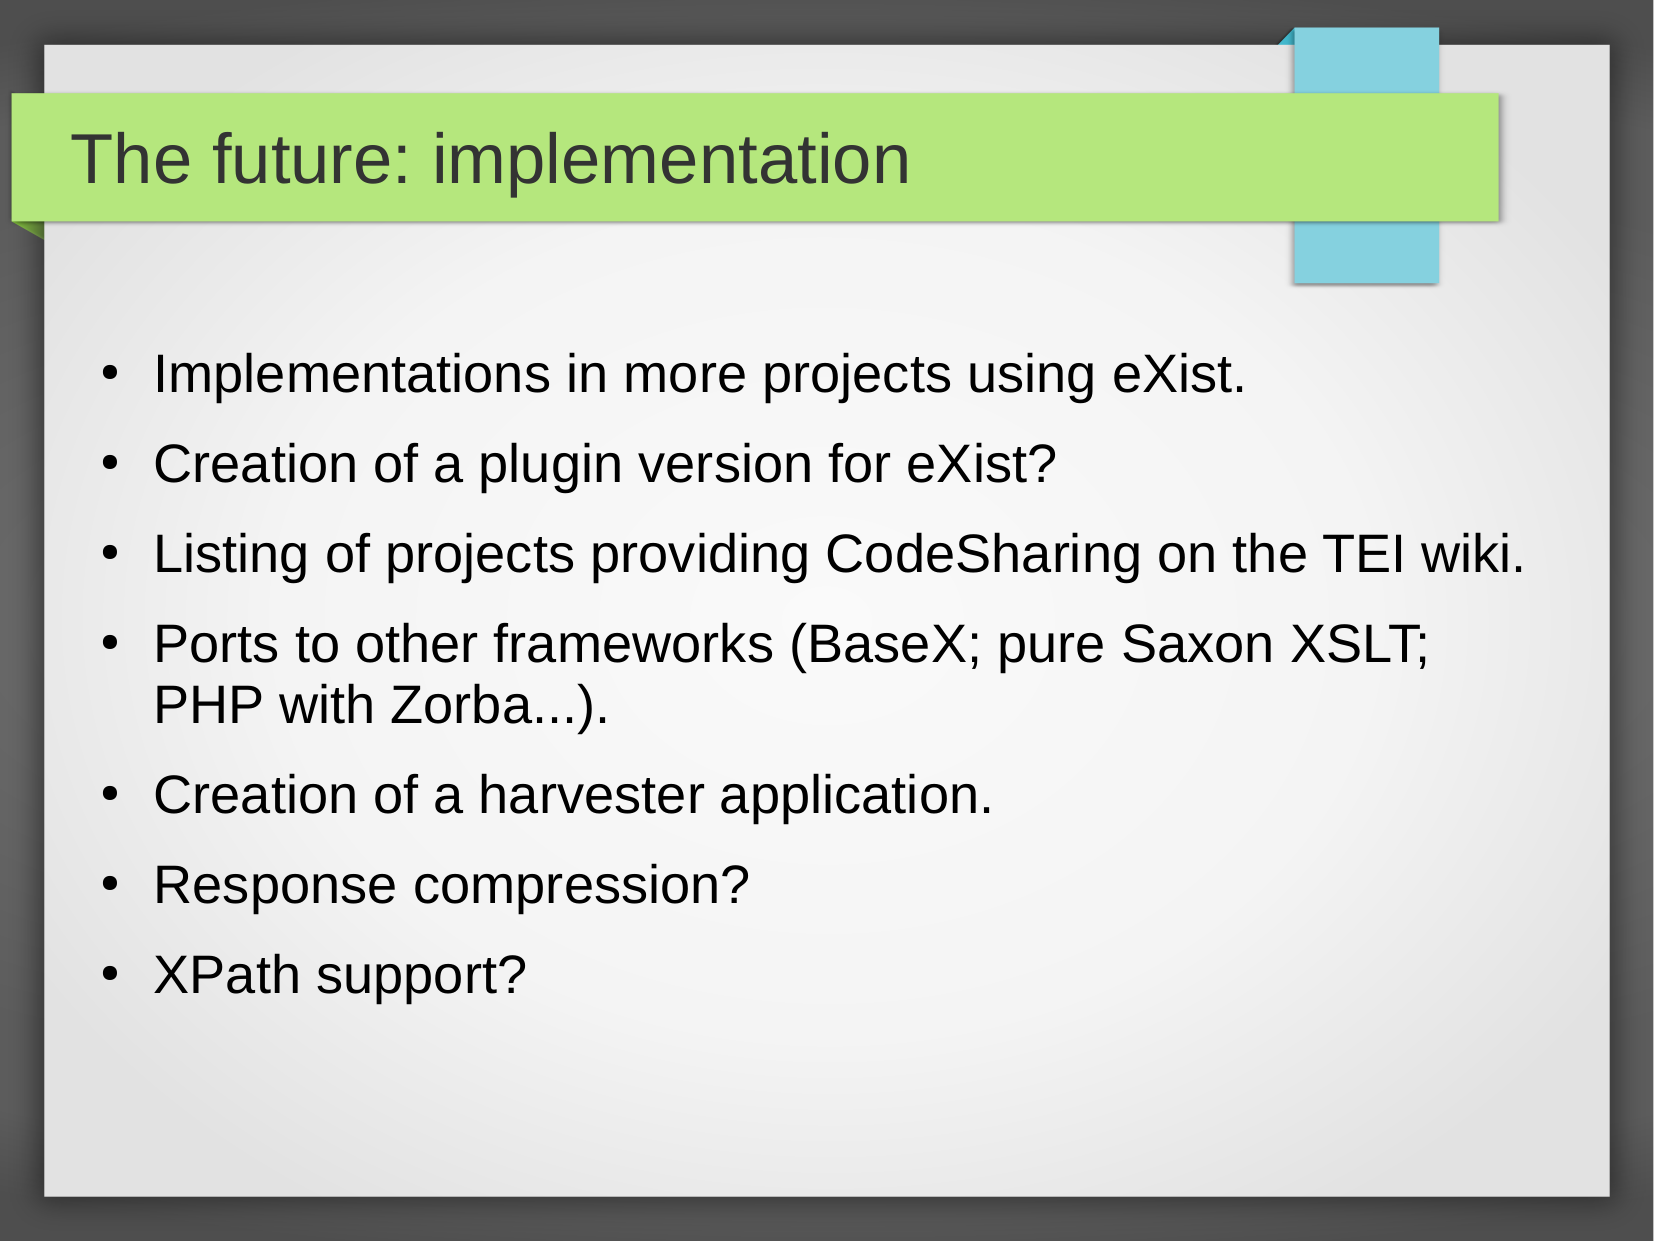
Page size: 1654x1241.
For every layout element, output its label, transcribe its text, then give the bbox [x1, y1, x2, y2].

picture [0, 0, 1654, 1241]
list Implementations in more projects using eXist. Creation of a plugin version for eXist? Listing of projects providing CodeSharing on the TEI wiki. Ports to other frameworks (BaseX; pure Saxon XSLT; PHP with Zorba...). Creation of a harvester application. Response compression? XPath support? [82, 343, 1538, 1063]
title The future: implementation [70, 106, 1229, 213]
